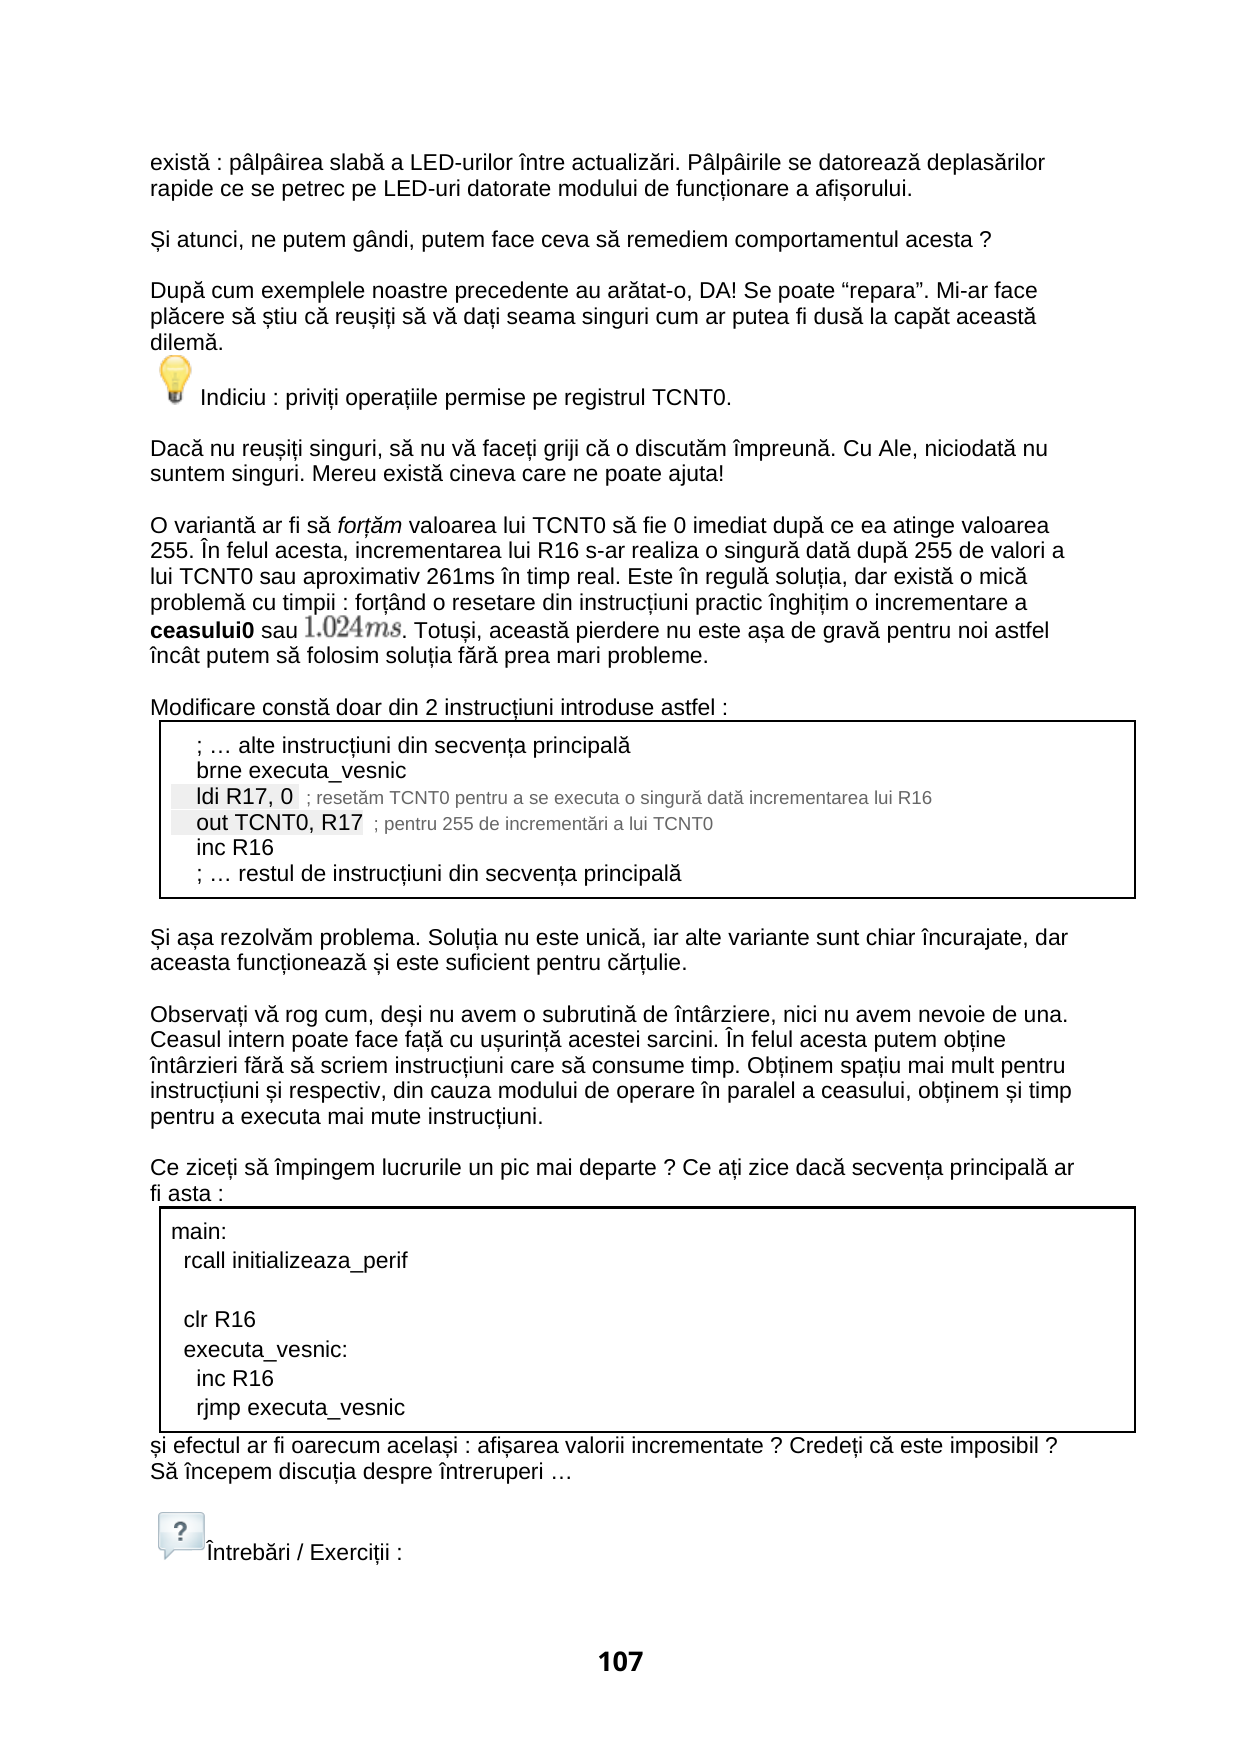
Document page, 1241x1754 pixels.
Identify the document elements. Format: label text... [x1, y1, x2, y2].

text și efectul ar fi oarecum același : afișarea valorii incrementate ? Credeți că este imposibil ? Să începem discuția despre întreruperi … [150, 1433, 1091, 1484]
text Și atunci, ne putem gândi, putem face ceva să remediem comportamentul acesta ? [150, 227, 1091, 252]
picture [304, 615, 402, 639]
text Observați vă rog cum, deși nu avem o subrutină de întârziere, nici nu avem nevoie de una. Ceasul intern poate face față cu ușurință acestei sarcini. În felul acesta putem obține întârzieri fără să scriem instrucțiuni care să consume timp. Obținem spațiu mai mult pentru instrucțiuni și respectiv, din cauza modului de operare în paralel a ceasului, obținem și timp pentru a executa mai mute instrucțiuni. [150, 1001, 1091, 1129]
text După cum exemplele noastre precedente au arătat-o, DA! Se poate “repara”. Mi-ar face plăcere să știu că reușiți să vă dați seama singuri cum ar putea fi dusă la capăt această dilemă. [150, 278, 1091, 355]
table_header main: rcall initializeaza_perif clr R16 executa_vesnic: inc R16 rjmp executa_vesnic [161, 1209, 1134, 1431]
text Ce ziceți să împingem lucrurile un pic mai departe ? Ce ați zice dacă secvența principală ar fi asta : [150, 1155, 1091, 1206]
text există : pâlpâirea slabă a LED-urilor între actualizări. Pâlpâirile se datorează deplasărilor rapide ce se petrec pe LED-uri datorate modului de funcționare a afișorului. [150, 150, 1091, 201]
picture [156, 1510, 207, 1561]
text Indiciu : priviți operațiile permise pe registrul TCNT0. [150, 381, 1091, 410]
text Dacă nu reușiți singuri, să nu vă faceți griji că o discutăm împreună. Cu Ale, niciodată nu suntem singuri. Mereu există cineva care ne poate ajuta! [150, 436, 1091, 487]
picture [150, 355, 200, 405]
table_header ; … alte instrucțiuni din secvența principală brne executa_vesnic ldi R17, 0 ; resetăm TCNT0 pentru a se executa o singură dată incrementarea lui R16 out TCNT0, R17 ; pentru 255 de incrementări a lui TCNT0 inc R16 ; … restul de instrucțiuni din secvența principală [161, 722, 1134, 897]
text Și așa rezolvăm problema. Soluția nu este unică, iar alte variante sunt chiar încurajate, dar aceasta funcționează și este suficient pentru cărțulie. [150, 924, 1091, 976]
text O variantă ar fi să forțăm valoarea lui TCNT0 să fie 0 imediat după ce ea atinge valoarea 255. În felul acesta, incrementarea lui R16 s-ar realiza o singură dată după 255 de valori a lui TCNT0 sau aproximativ 261ms în timp real. Este în regulă soluția, dar există o mică problemă cu timpii : forțând o resetare din instrucțiuni practic înghițim o incrementare a ceasului0 sau . Totuși, această pierdere nu este așa de gravă pentru noi astfel încât putem să folosim soluția fără prea mari probleme. [150, 512, 1091, 669]
text Modificare constă doar din 2 instrucțiuni introduse astfel : [150, 694, 1091, 720]
text Întrebări / Exerciții : [150, 1536, 1091, 1565]
